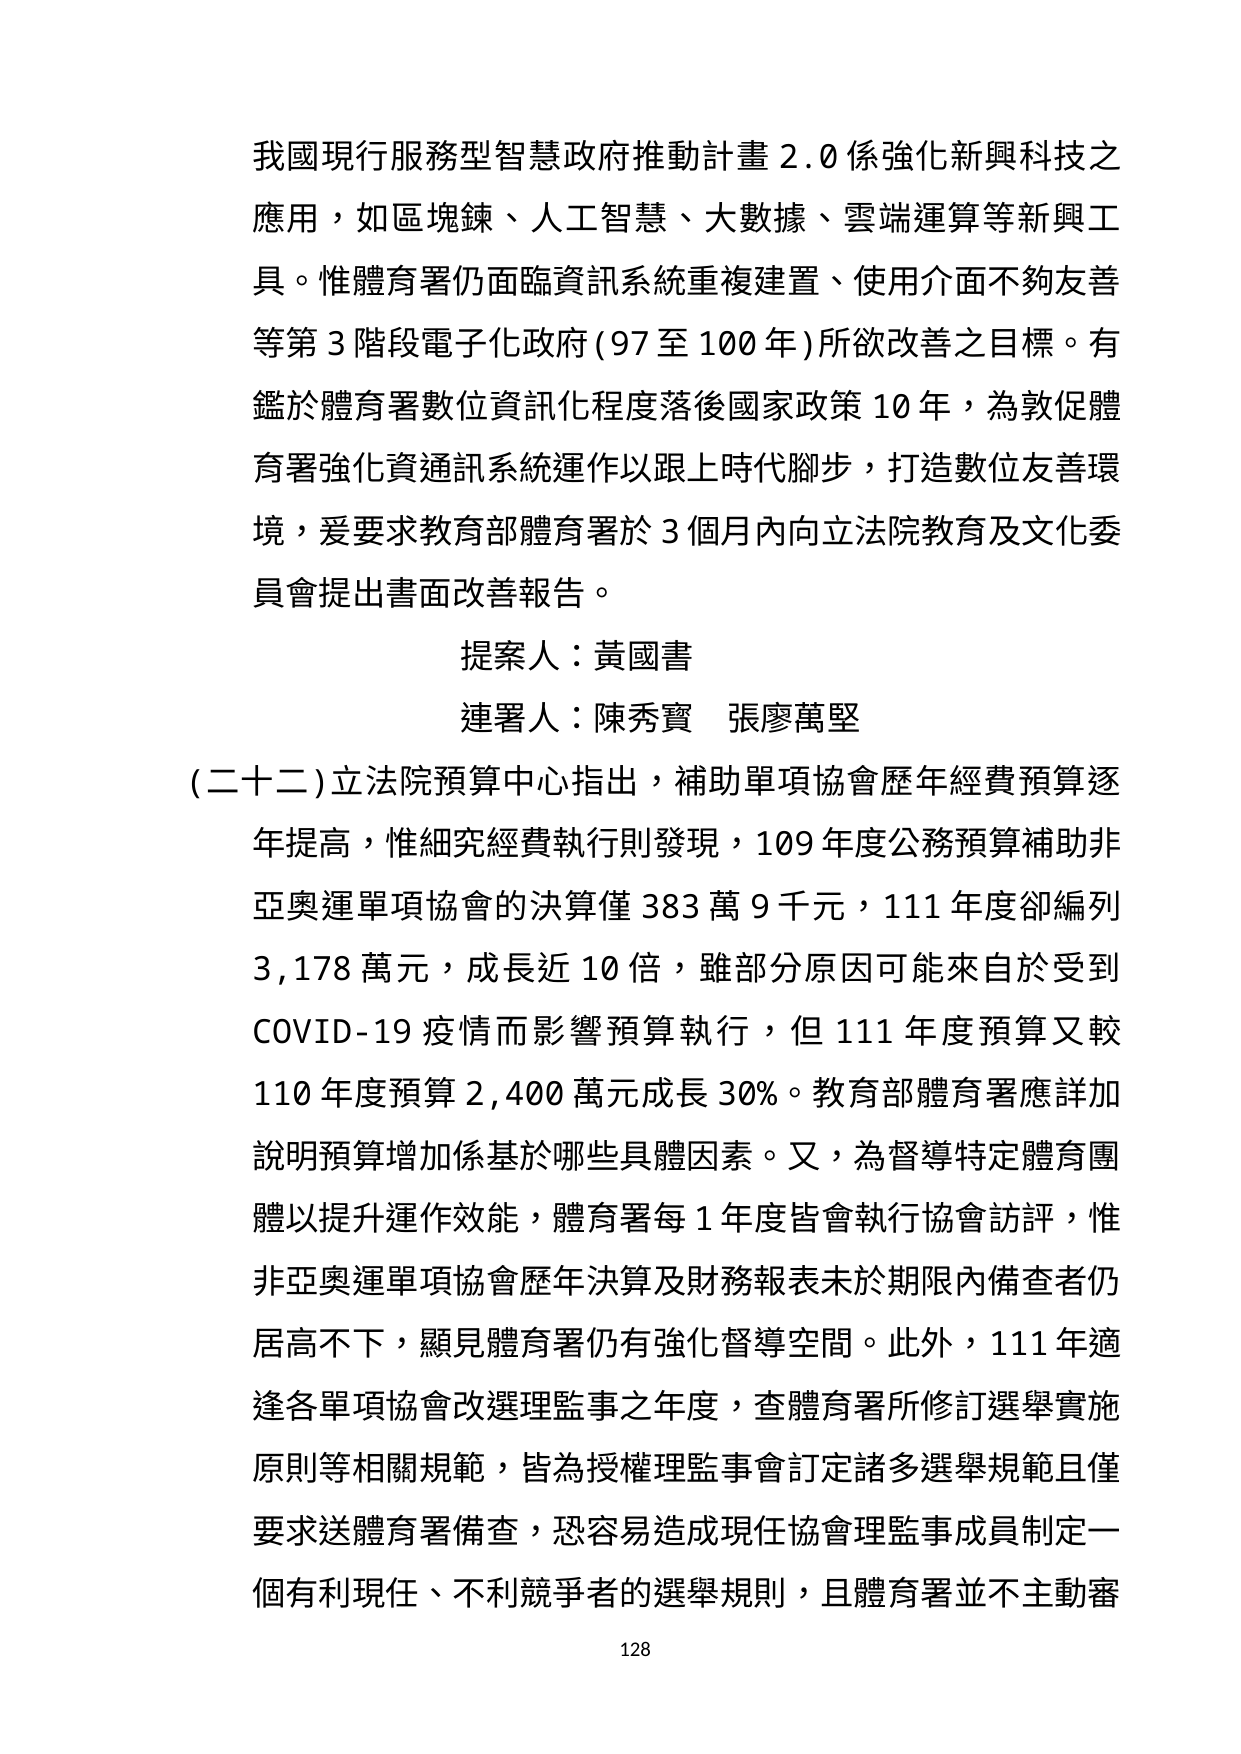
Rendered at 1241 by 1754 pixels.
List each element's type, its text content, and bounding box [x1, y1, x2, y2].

text 連署人：陳秀寳 張廖萬堅 [460, 675, 1122, 737]
text 我國現行服務型智慧政府推動計畫2.0係強化新興科技之應用，如區塊鍊、人工智慧、大數據、雲端運算等新興工具。惟體育署仍面臨資訊系統重複建置、使用介面不夠友善等第3階段電子化政府(97至100年)所欲改善之目標。有鑑於體育署數位資訊化程度落後國家政策10年，為敦促體育署強化資通訊系統運作以跟上時代腳步，打造數位友善環境，爰要求教育部體育署於3個月內向立法院教育及文化委員會提出書面改善報告。 [185, 112, 1122, 612]
text (二十二)立法院預算中心指出，補助單項協會歷年經費預算逐年提高，惟細究經費執行則發現，109年度公務預算補助非亞奧運單項協會的決算僅383萬9千元，111年度卻編列3,178萬元，成長近10倍，雖部分原因可能來自於受到COVID-19疫情而影響預算執行，但111年度預算又較110年度預算2,400萬元成長30%。教育部體育署應詳加說明預算增加係基於哪些具體因素。又，為督導特定體育團體以提升運作效能，體育署每1年度皆會執行協會訪評，惟非亞奧運單項協會歷年決算及財務報表未於期限內備查者仍居高不下，顯見體育署仍有強化督導空間。此外，111年適逢各單項協會改選理監事之年度，查體育署所修訂選舉實施原則等相關規範，皆為授權理監事會訂定諸多選舉規範且僅要求送體育署備查，恐容易造成現任協會理監事成員制定一個有利現任、不利競爭者的選舉規則，且體育署並不主動審 [185, 737, 1122, 1612]
text 提案人：黃國書 [460, 612, 1122, 675]
